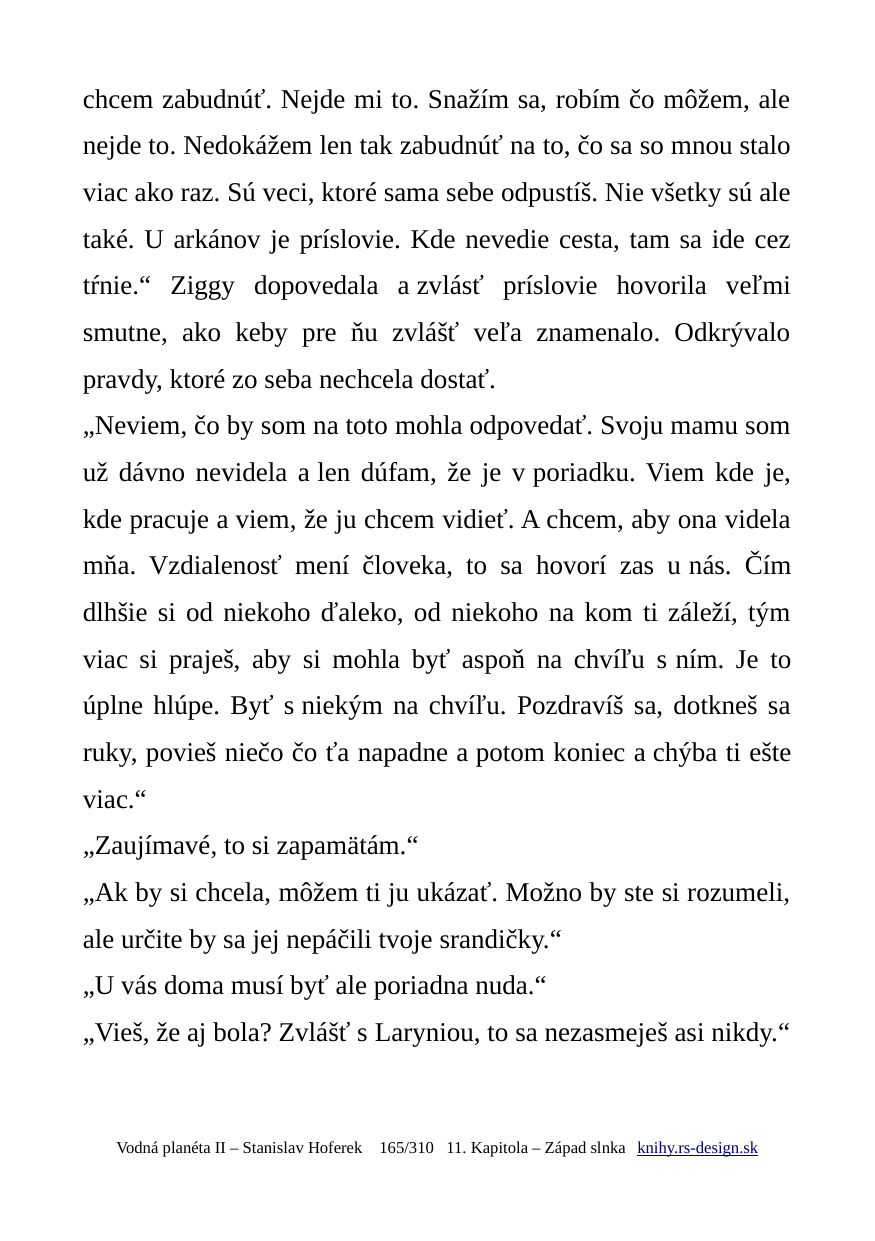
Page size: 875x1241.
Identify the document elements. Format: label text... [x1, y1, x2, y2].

text chcem zabudnúť. Nejde mi to. Snažím sa, robím čo môžem, ale nejde to. Nedokážem len tak zabudnúť na to, čo sa so mnou stalo viac ako raz. Sú veci, ktoré sama sebe odpustíš. Nie všetky sú ale také. U arkánov je príslovie. Kde nevedie cesta, tam sa ide cez tŕnie.“ Ziggy dopovedala a zvlásť príslovie hovorila veľmi smutne, ako keby pre ňu zvlášť veľa znamenalo. Odkrývalo pravdy, ktoré zo seba nechcela dostať. [83, 83, 791, 394]
text „U vás doma musí byť ale poriadna nuda.“ [83, 969, 791, 1001]
text „Zaujímavé, to si zapamätám.“ [83, 829, 791, 861]
text „Ak by si chcela, môžem ti ju ukázať. Možno by ste si rozumeli, ale určite by sa jej nepáčili tvoje srandičky.“ [83, 876, 791, 954]
text „Vieš, že aj bola? Zvlášť s Laryniou, to sa nezasmeješ asi nikdy.“ [83, 1016, 791, 1047]
text „Neviem, čo by som na toto mohla odpovedať. Svoju mamu som už dávno nevidela a len dúfam, že je v poriadku. Viem kde je, kde pracuje a viem, že ju chcem vidieť. A chcem, aby ona videla mňa. Vzdialenosť mení človeka, to sa hovorí zas u nás. Čím dlhšie si od niekoho ďaleko, od niekoho na kom ti záleží, tým viac si praješ, aby si mohla byť aspoň na chvíľu s ním. Je to úplne hlúpe. Byť s niekým na chvíľu. Pozdravíš sa, dotkneš sa ruky, povieš niečo čo ťa napadne a potom koniec a chýba ti ešte viac.“ [83, 409, 791, 814]
